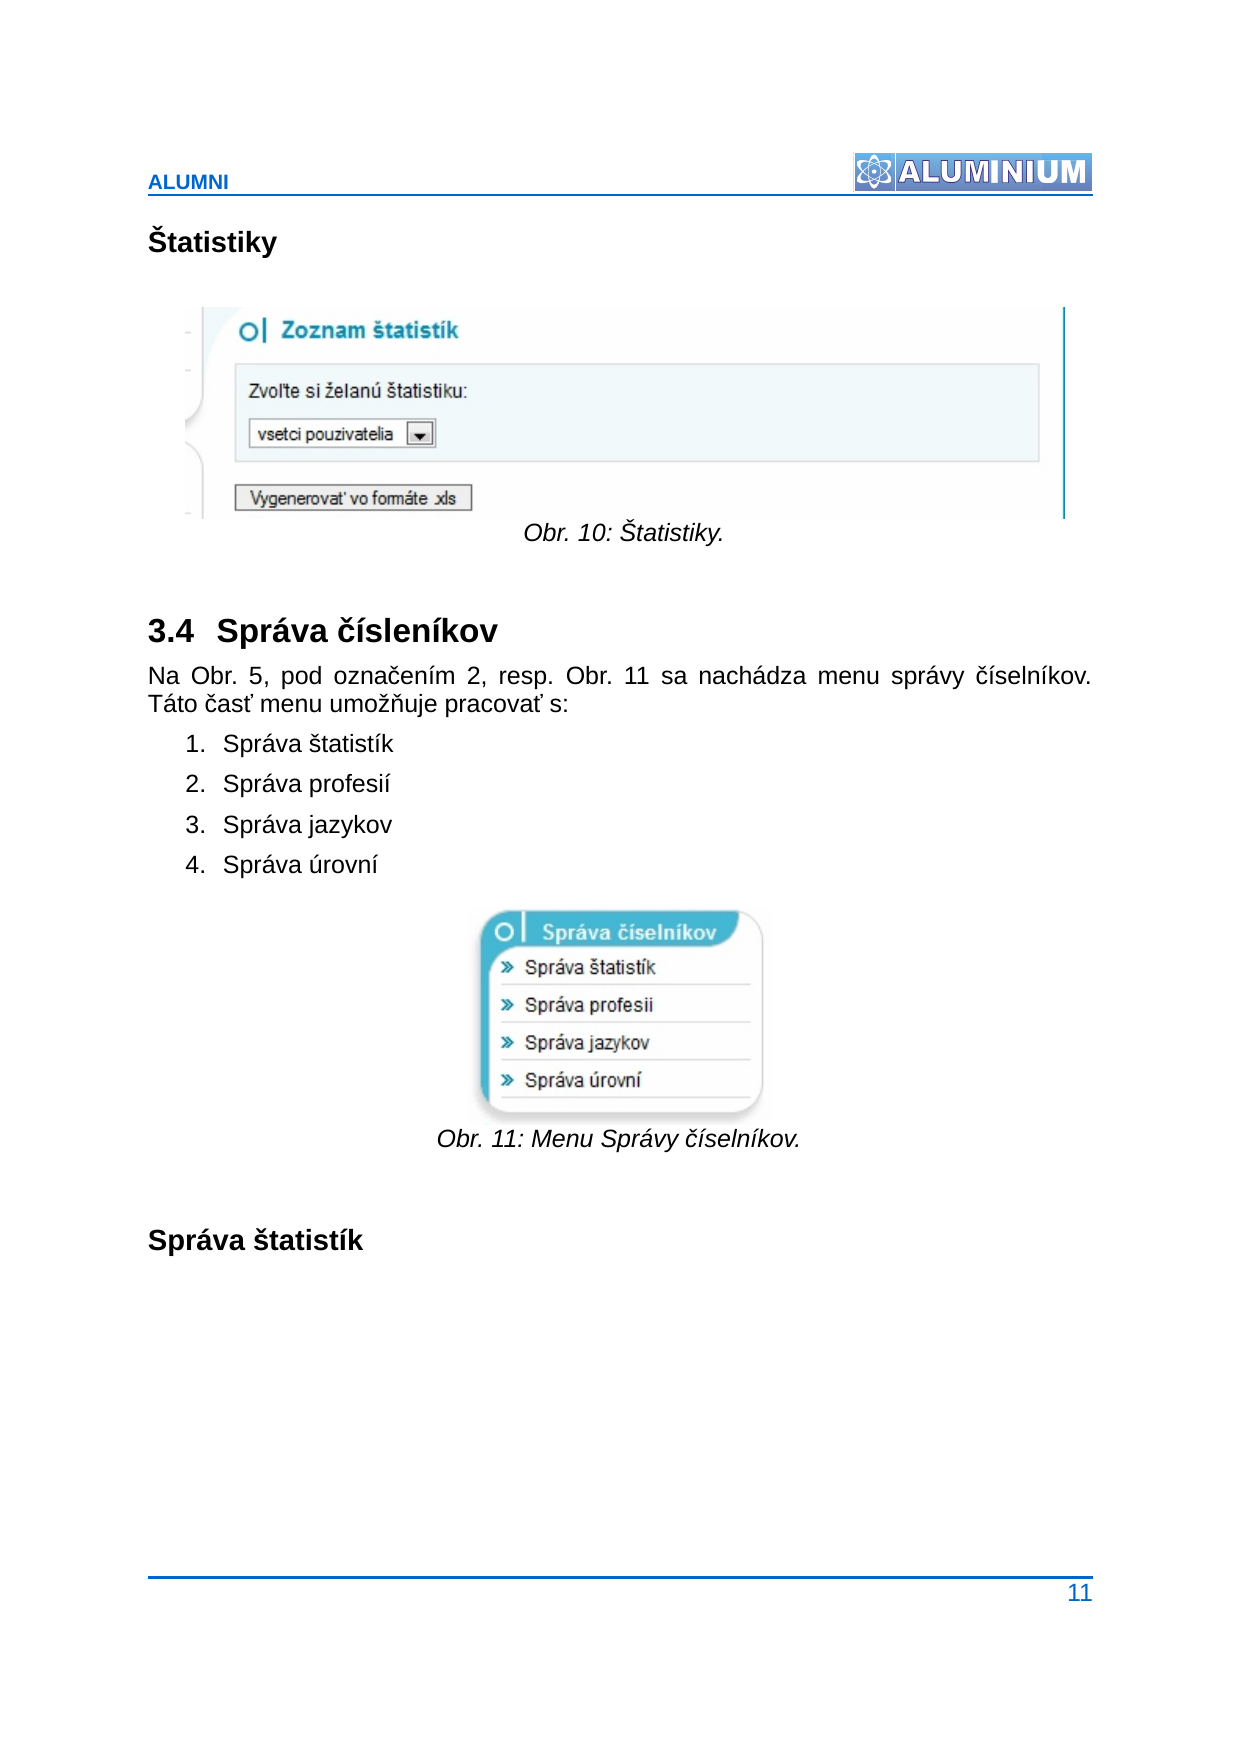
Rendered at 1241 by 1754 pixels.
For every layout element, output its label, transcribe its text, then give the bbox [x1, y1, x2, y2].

list Správa jazykov [185, 811, 1093, 838]
picture [467, 907, 773, 1125]
subtitle Správa štatistík [148, 1223, 1093, 1256]
picture [185, 307, 1065, 519]
list Obr. 11: Menu Správy číselníkov. [420, 1125, 820, 1152]
subtitle [185, 295, 1065, 307]
text Na Obr. 5, pod označením 2, resp. Obr. 11 sa nachádza menu správy číselníkov. Táto časť menu umožňuje pracovať s: [148, 661, 1093, 717]
list Správa úrovní [185, 851, 1093, 879]
text Obr. 10: Štatistiky. [185, 519, 1065, 547]
list [773, 907, 820, 920]
list Správa štatistík [185, 730, 1093, 758]
list [420, 1152, 820, 1171]
subtitle Správa čísleníkov [148, 612, 1093, 649]
list [420, 907, 467, 920]
list Správa profesií [185, 770, 1093, 798]
subtitle Štatistiky [148, 226, 1093, 258]
